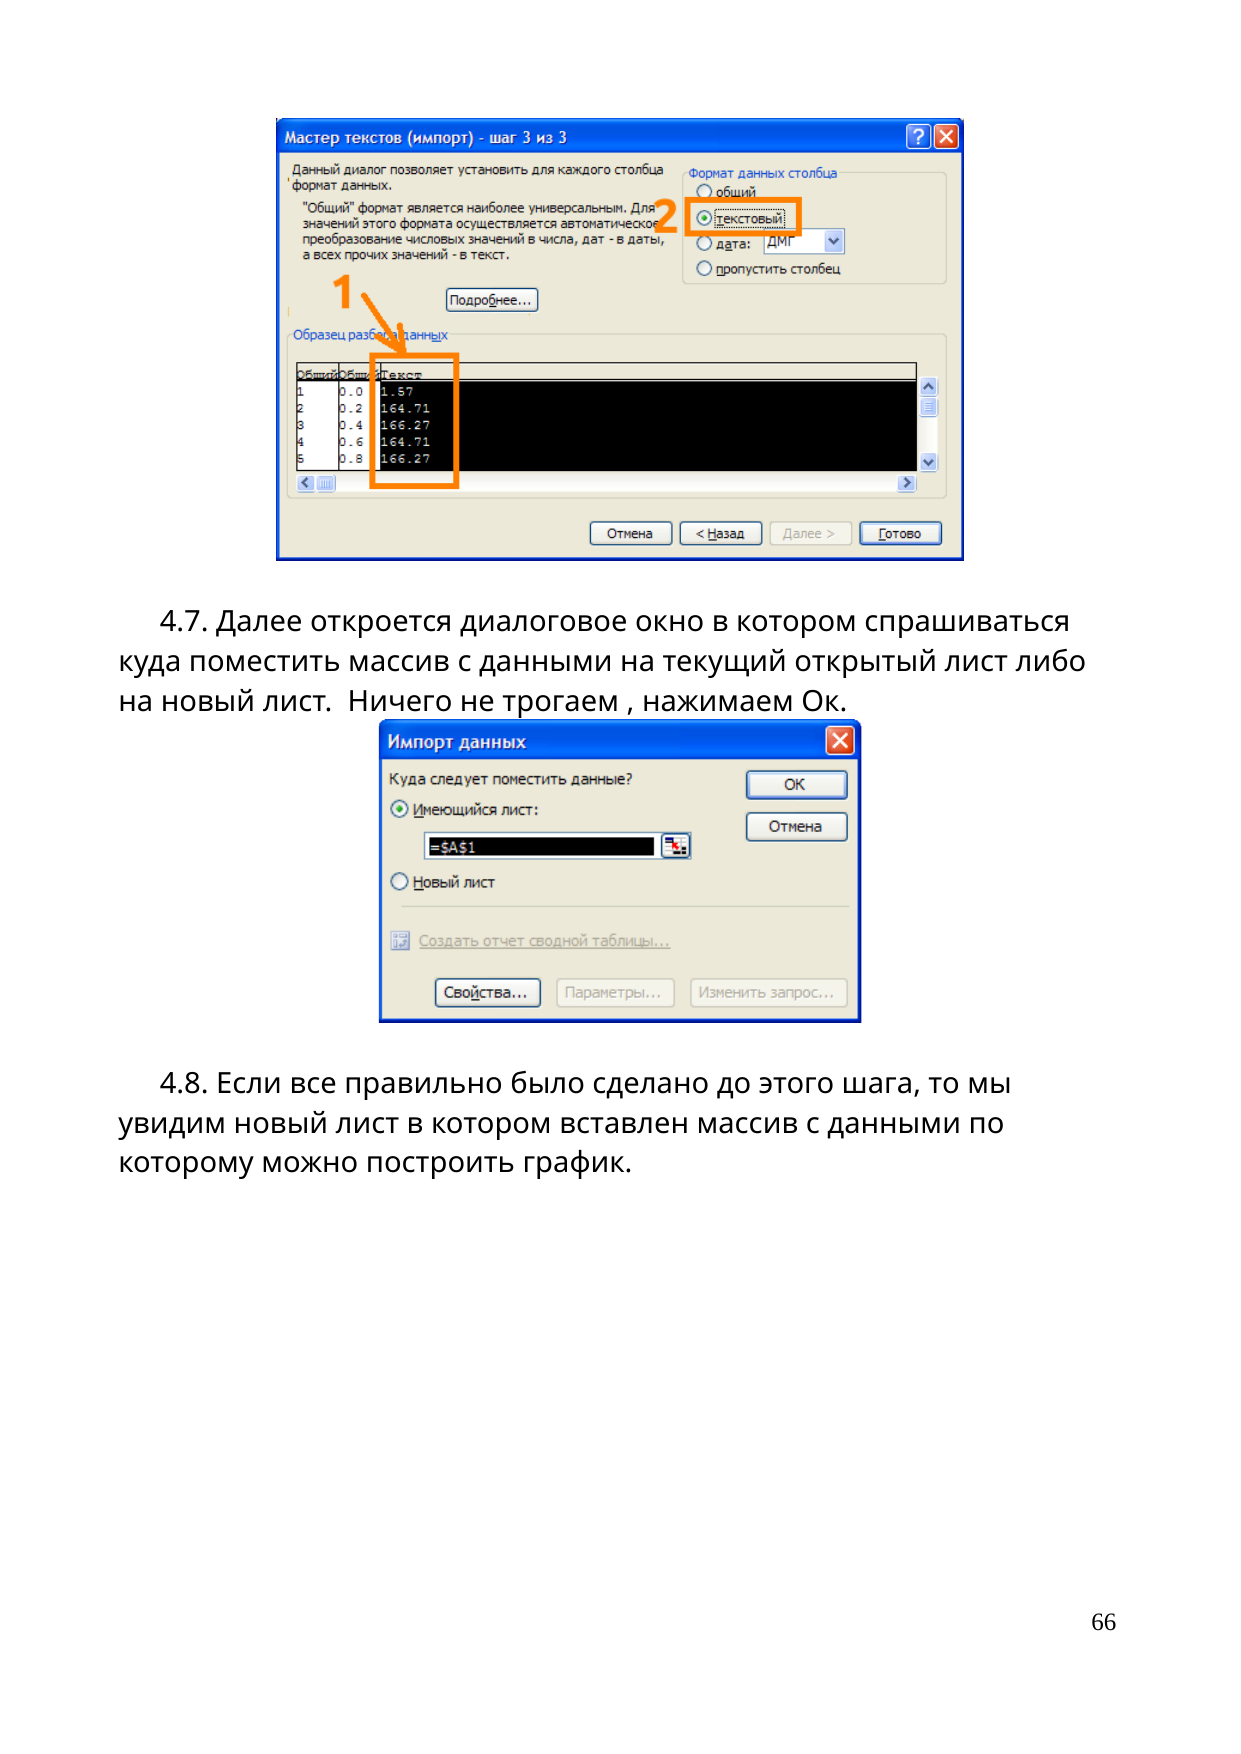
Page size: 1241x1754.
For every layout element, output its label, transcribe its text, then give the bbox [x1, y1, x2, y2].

text 4.8. Если все правильно было сделано до этого шага, то мы увидим новый лист в котором вставлен массив с данными по которому можно построить график. [118, 1062, 1122, 1181]
text 4.7. Далее откроется диалоговое окно в котором спрашиваться куда поместить массив с данными на текущий открытый лист либо на новый лист. Ничего не трогаем , нажимаем Ок. [118, 600, 1122, 719]
picture [378, 719, 862, 1023]
picture [276, 118, 964, 561]
